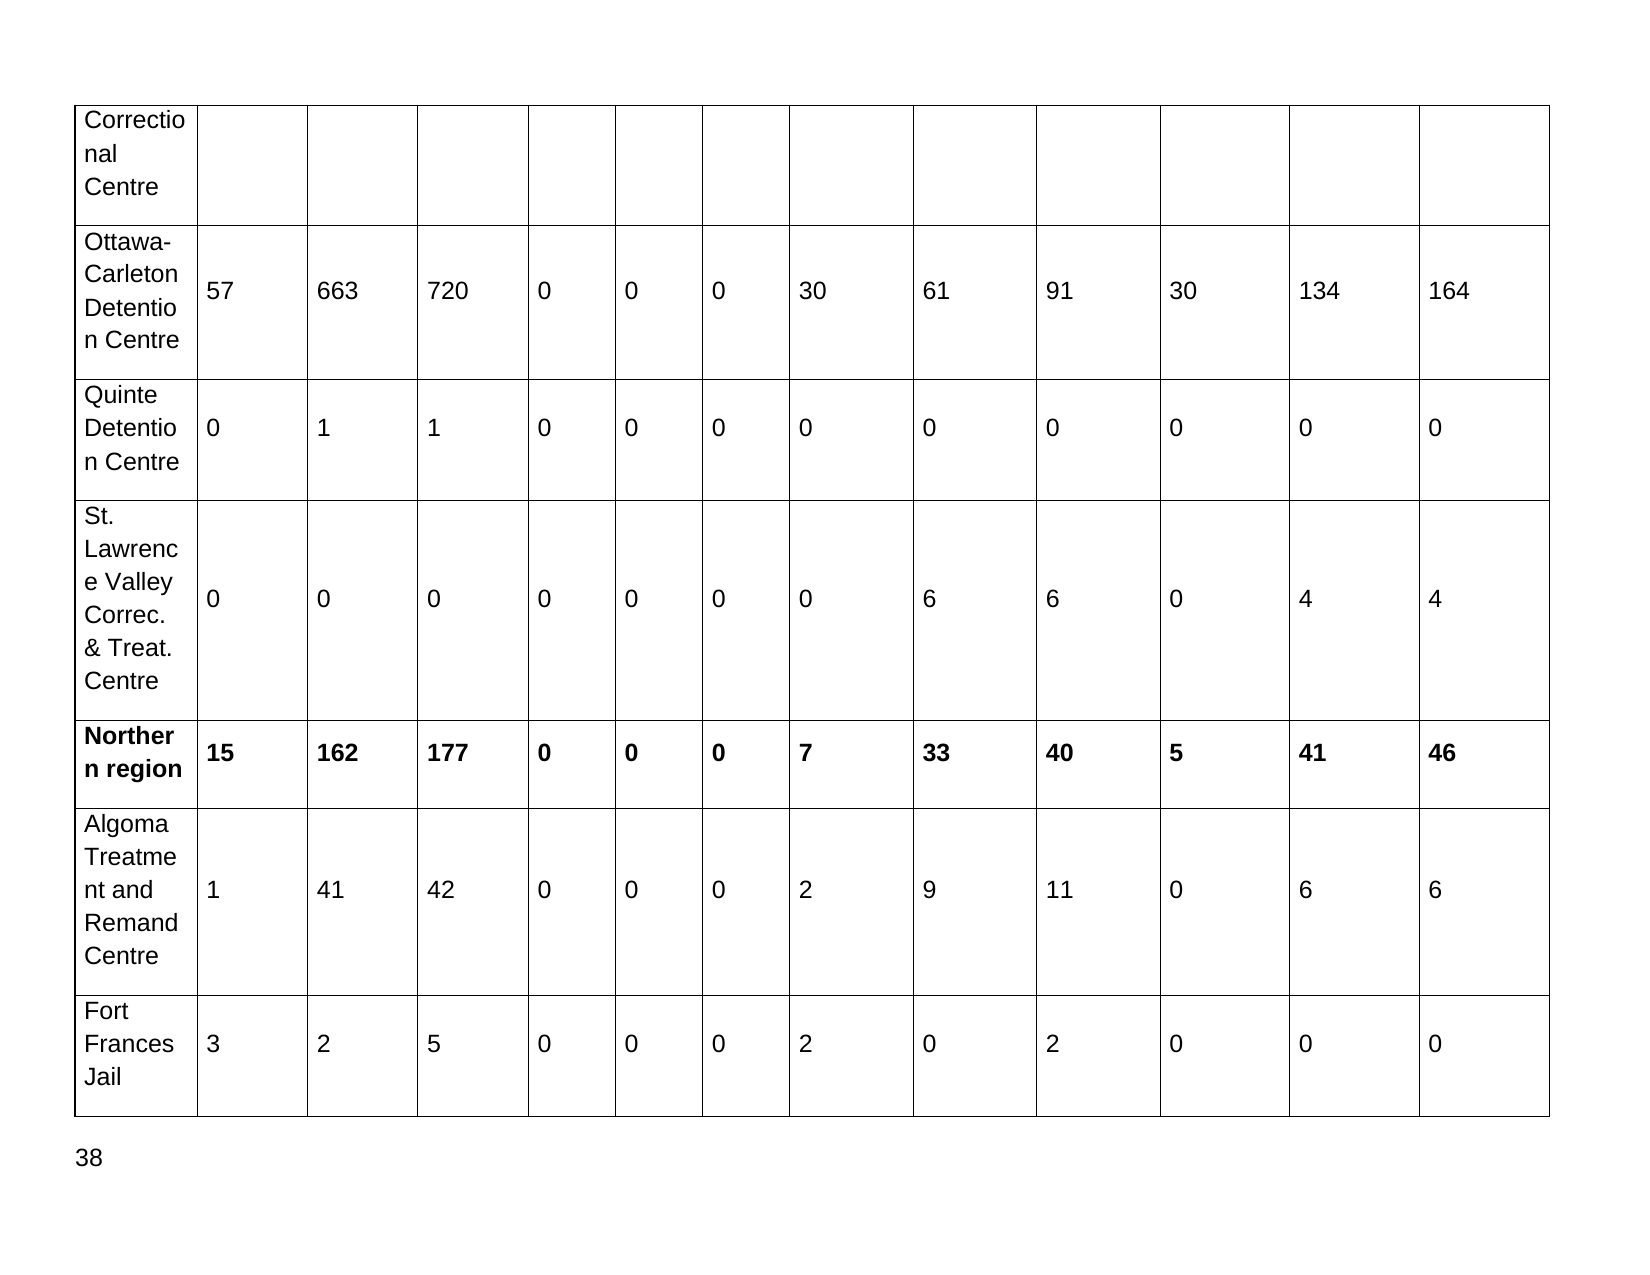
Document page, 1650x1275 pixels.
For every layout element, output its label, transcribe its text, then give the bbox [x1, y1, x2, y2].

table_cell 42 [418, 809, 528, 995]
table_cell 5 [418, 996, 528, 1116]
table_cell Northern region [76, 721, 197, 808]
table_cell 0 [529, 501, 615, 720]
table_cell 41 [308, 809, 417, 995]
table_cell [418, 106, 528, 225]
table_cell 0 [703, 501, 789, 720]
table_cell 0 [529, 721, 615, 808]
table_cell 1 [198, 809, 307, 995]
table_cell Ottawa-Carleton Detention Centre [76, 226, 197, 379]
table_cell 1 [308, 380, 417, 500]
table_cell 0 [529, 226, 615, 379]
table_cell 0 [1161, 809, 1289, 995]
table_cell 0 [1037, 380, 1160, 500]
table_cell 0 [616, 809, 702, 995]
table_cell [1420, 106, 1549, 225]
table_cell 0 [703, 809, 789, 995]
table_cell 5 [1161, 721, 1289, 808]
table_cell 9 [914, 809, 1036, 995]
table_cell 0 [616, 380, 702, 500]
table_cell 61 [914, 226, 1036, 379]
table_cell 46 [1420, 721, 1549, 808]
table_cell 4 [1420, 501, 1549, 720]
table_cell 162 [308, 721, 417, 808]
table_cell St. Lawrence Valley Correc. & Treat. Centre [76, 501, 197, 720]
table_cell 0 [703, 721, 789, 808]
table_cell 6 [1037, 501, 1160, 720]
table_cell [308, 106, 417, 225]
table_cell 0 [703, 380, 789, 500]
table_cell 0 [1290, 996, 1419, 1116]
table_cell 0 [529, 380, 615, 500]
table_cell 164 [1420, 226, 1549, 379]
table_cell Algoma Treatment and Remand Centre [76, 809, 197, 995]
table_cell 30 [790, 226, 913, 379]
table_cell 57 [198, 226, 307, 379]
table_cell 0 [529, 996, 615, 1116]
table_cell 1 [418, 380, 528, 500]
table_cell [198, 106, 307, 225]
table_cell [1161, 106, 1289, 225]
table_cell 2 [1037, 996, 1160, 1116]
table_cell 0 [1420, 380, 1549, 500]
table_cell 134 [1290, 226, 1419, 379]
table_cell 6 [1290, 809, 1419, 995]
table_cell 15 [198, 721, 307, 808]
table_cell [703, 106, 789, 225]
table_cell 2 [308, 996, 417, 1116]
table_cell 663 [308, 226, 417, 379]
table_cell Correctional Centre [76, 106, 197, 225]
table_cell 41 [1290, 721, 1419, 808]
table_cell [529, 106, 615, 225]
table_cell 40 [1037, 721, 1160, 808]
table_cell [1290, 106, 1419, 225]
table_cell 0 [914, 380, 1036, 500]
table_cell 0 [198, 380, 307, 500]
table_cell 0 [1161, 380, 1289, 500]
table_cell 6 [1420, 809, 1549, 995]
table_cell [914, 106, 1036, 225]
table_cell 0 [616, 996, 702, 1116]
table_cell 0 [790, 380, 913, 500]
table_cell 2 [790, 996, 913, 1116]
table_cell 33 [914, 721, 1036, 808]
table_cell 0 [198, 501, 307, 720]
table_cell 0 [703, 996, 789, 1116]
table_cell 0 [1161, 501, 1289, 720]
table_cell 0 [616, 721, 702, 808]
table_cell 0 [1161, 996, 1289, 1116]
table_cell 4 [1290, 501, 1419, 720]
table_cell [790, 106, 913, 225]
table_cell 0 [308, 501, 417, 720]
table_cell 0 [616, 226, 702, 379]
table_cell 177 [418, 721, 528, 808]
table_cell 0 [1420, 996, 1549, 1116]
table_cell [616, 106, 702, 225]
table_cell 0 [703, 226, 789, 379]
table_cell 0 [790, 501, 913, 720]
table_cell 7 [790, 721, 913, 808]
table_cell Fort Frances Jail [76, 996, 197, 1116]
table_cell 0 [529, 809, 615, 995]
table_cell [1037, 106, 1160, 225]
table_cell 0 [616, 501, 702, 720]
table_cell 0 [418, 501, 528, 720]
table_cell Quinte Detention Centre [76, 380, 197, 500]
table_cell 2 [790, 809, 913, 995]
table_cell 0 [914, 996, 1036, 1116]
table_cell 0 [1290, 380, 1419, 500]
table_cell 3 [198, 996, 307, 1116]
table_cell 720 [418, 226, 528, 379]
table_cell 6 [914, 501, 1036, 720]
table_cell 11 [1037, 809, 1160, 995]
table_cell 91 [1037, 226, 1160, 379]
table_cell 30 [1161, 226, 1289, 379]
